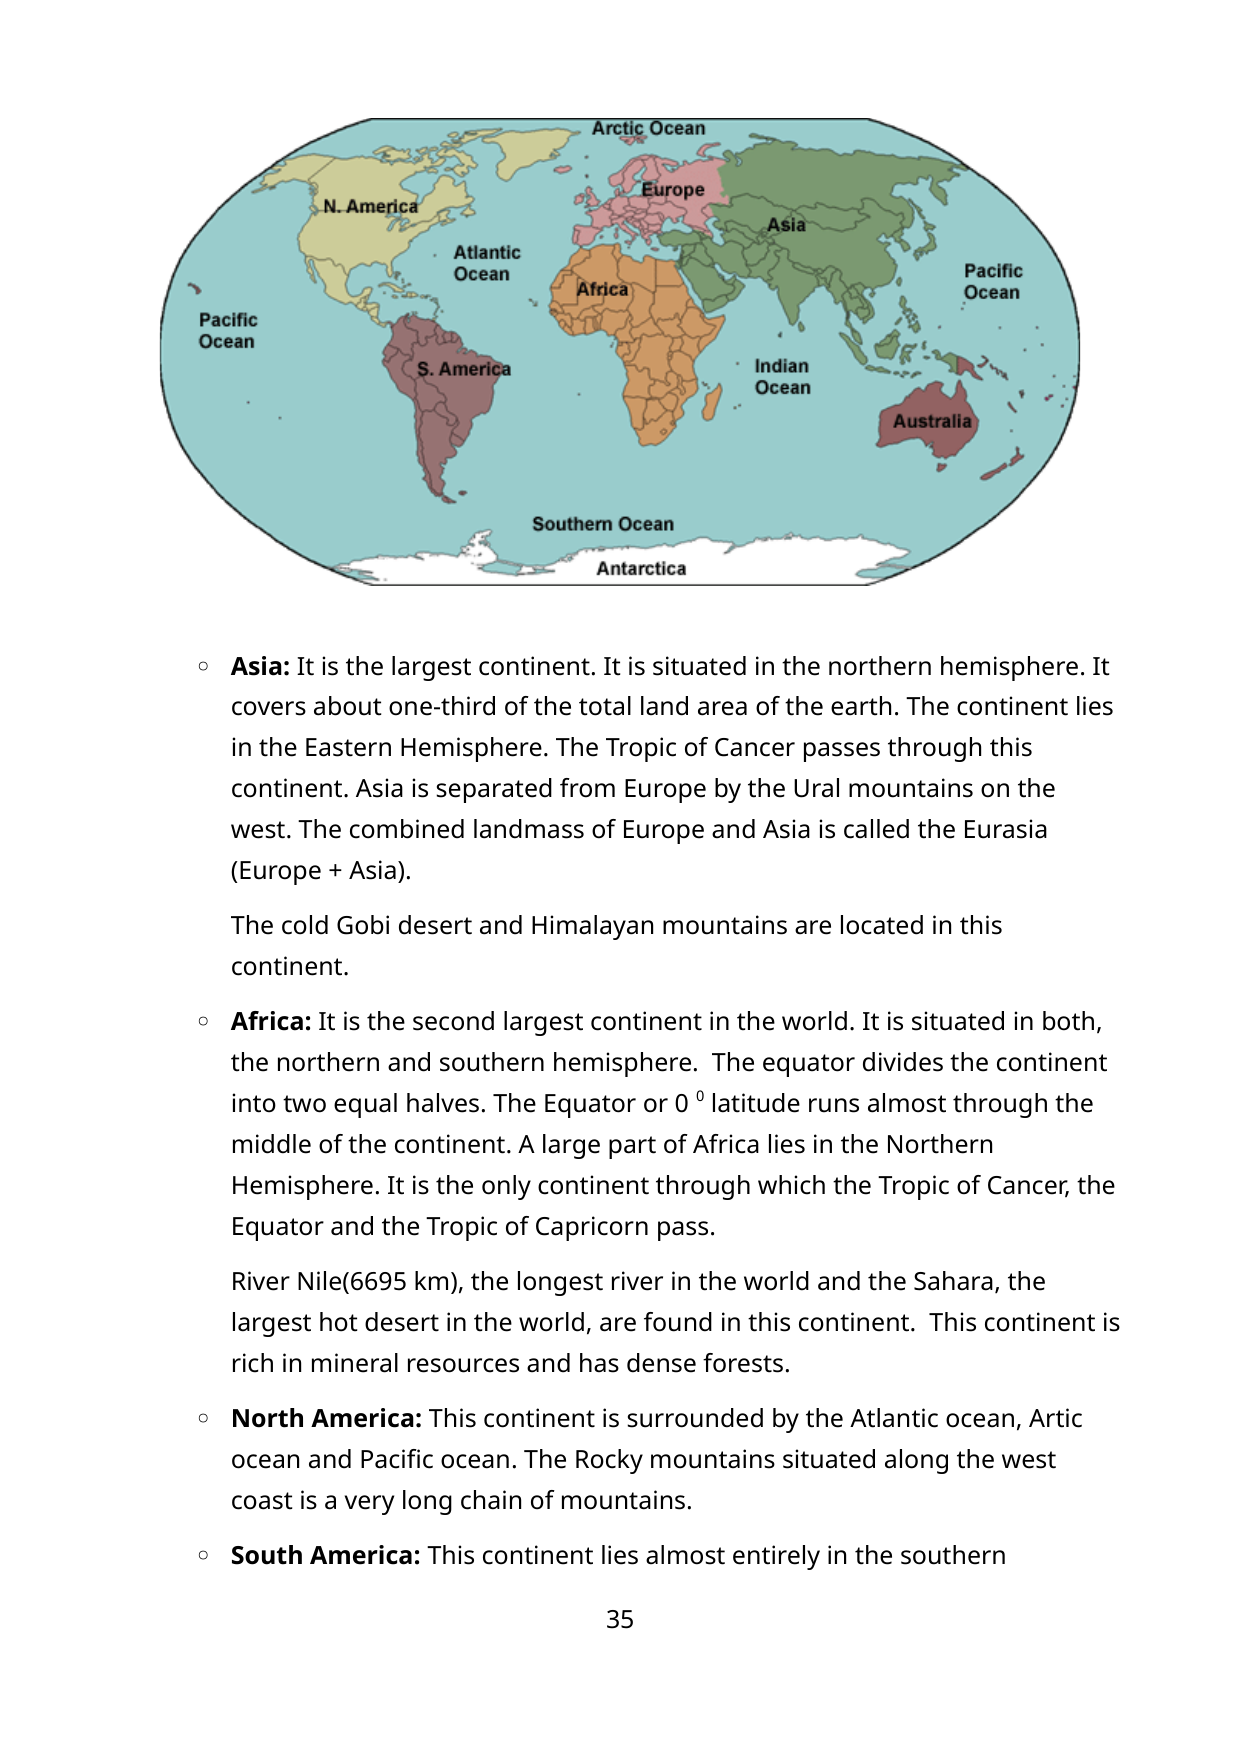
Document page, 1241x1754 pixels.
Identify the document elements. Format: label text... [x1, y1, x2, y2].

list The cold Gobi desert and Himalayan mountains are located in this continent. [193, 908, 1122, 983]
list River Nile(6695 km), the longest river in the world and the Sahara, the largest hot desert in the world, are found in this continent. This continent is rich in mineral resources and has dense forests. [193, 1263, 1122, 1379]
list South America: This continent lies almost entirely in the southern [193, 1538, 1122, 1572]
picture [159, 118, 1081, 586]
list North America: This continent is surrounded by the Atlantic ocean, Artic ocean and Pacific ocean. The Rocky mountains situated along the west coast is a very long chain of mountains. [193, 1401, 1122, 1516]
list Asia: It is the largest continent. It is situated in the northern hemisphere. It covers about one-third of the total land area of the earth. The continent lies in the Eastern Hemisphere. The Tropic of Cancer passes through this continent. Asia is separated from Europe by the Ural mountains on the west. The combined landmass of Europe and Asia is called the Eurasia (Europe + Asia). [193, 648, 1122, 886]
list Africa: It is the second largest continent in the world. It is situated in both, the northern and southern hemisphere. The equator divides the continent into two equal halves. The Equator or 0 0 latitude runs almost through the middle of the continent. A large part of Africa lies in the Northern Hemisphere. It is the only continent through which the Tropic of Cancer, the Equator and the Tropic of Capricorn pass. [193, 1004, 1122, 1242]
